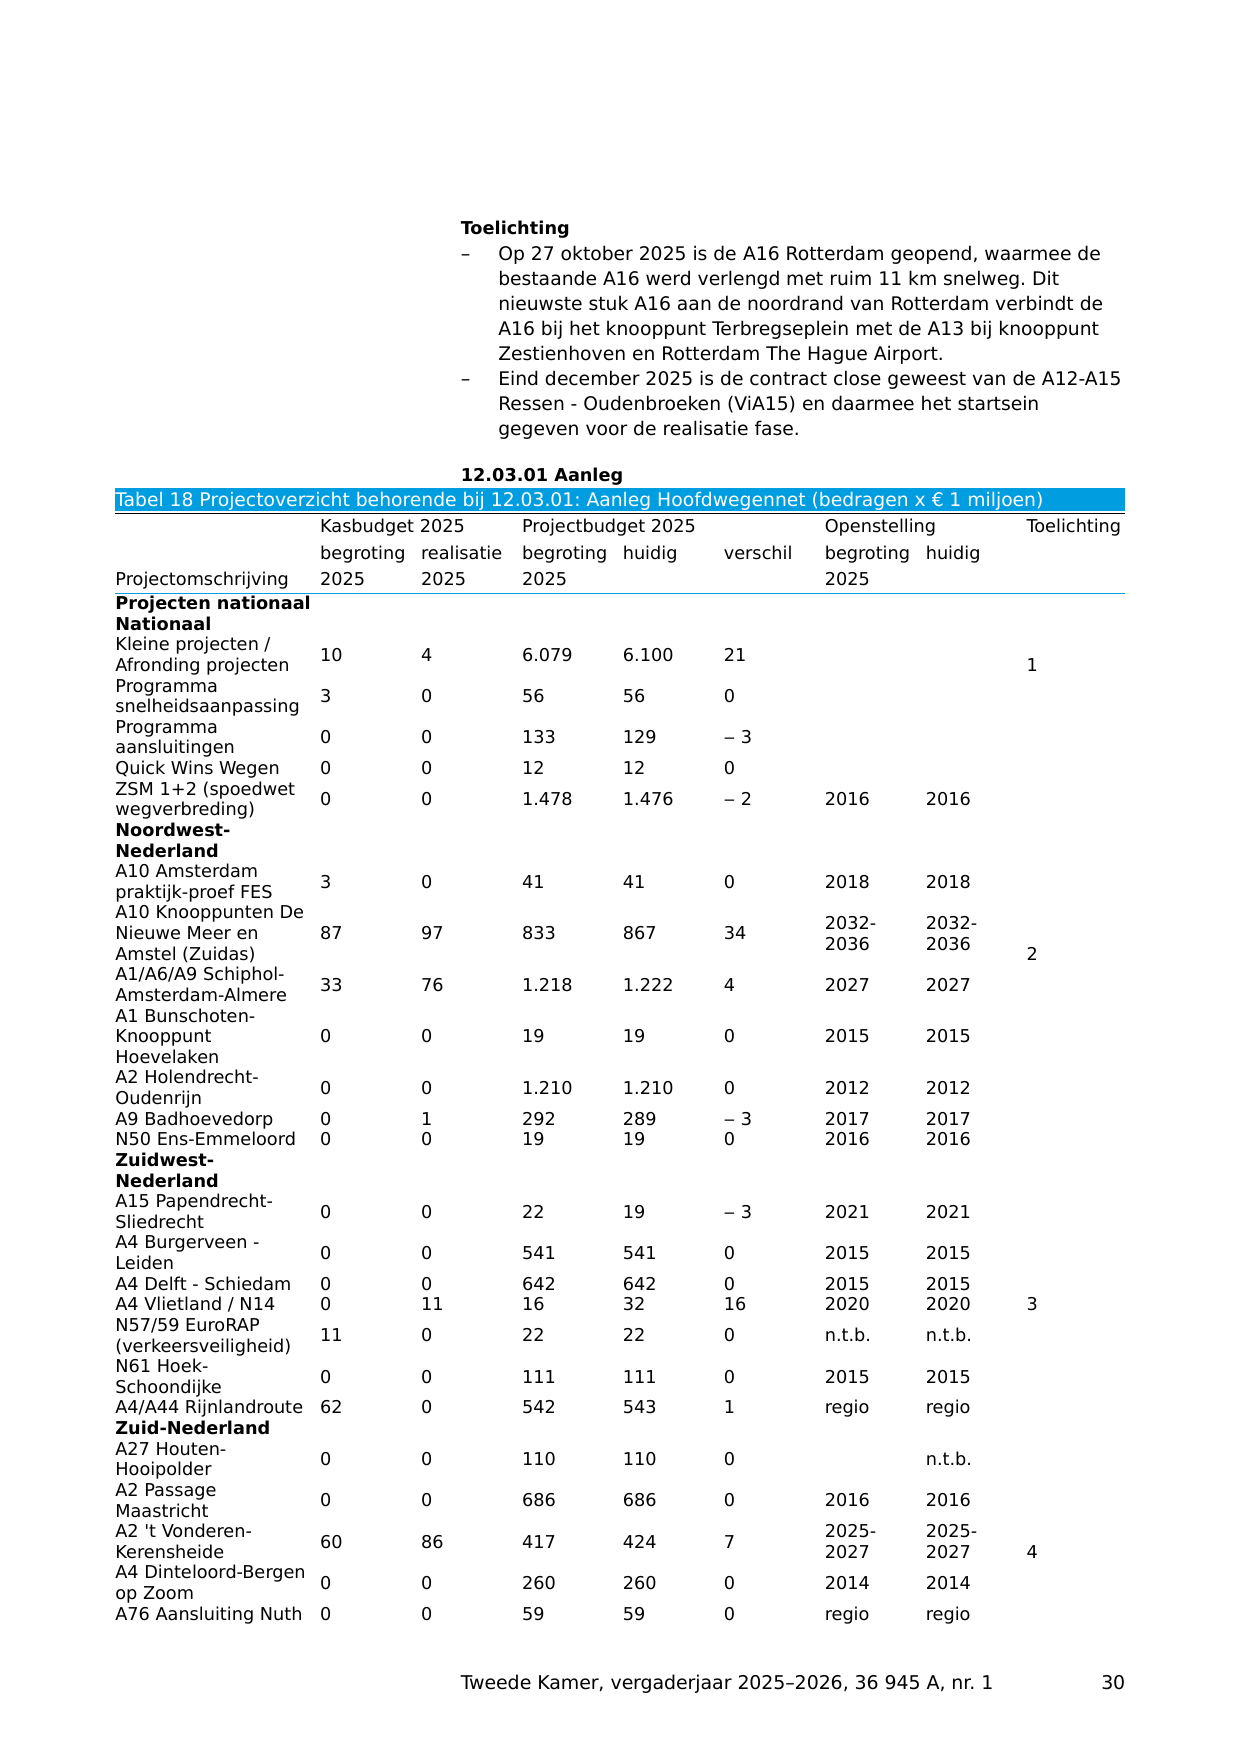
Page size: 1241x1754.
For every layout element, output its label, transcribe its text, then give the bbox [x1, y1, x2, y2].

table_cell 0 [721, 1233, 822, 1274]
table_cell [822, 758, 923, 779]
table_cell [923, 566, 1023, 593]
table_cell 4 [1024, 1521, 1125, 1562]
table_cell 2012 [923, 1068, 1023, 1109]
table_cell [418, 1418, 519, 1439]
table_cell [721, 614, 822, 634]
table_cell 0 [721, 1315, 822, 1356]
table_cell 0 [418, 1439, 519, 1480]
table_cell Programma aansluitingen [115, 717, 317, 758]
table_cell 16 [519, 1294, 620, 1315]
table_cell Nationaal [115, 614, 317, 634]
table_cell regio [923, 1604, 1023, 1624]
table_cell [923, 676, 1023, 717]
table_cell A4 Burgerveen - Leiden [115, 1233, 317, 1274]
table_cell [1024, 717, 1125, 758]
table_cell 12 [620, 758, 721, 779]
table_cell 4 [418, 634, 519, 676]
table_cell Quick Wins Wegen [115, 758, 317, 779]
table_cell [1024, 1274, 1125, 1294]
table_cell 0 [317, 1356, 418, 1397]
table_cell 2016 [822, 1480, 923, 1521]
table_cell 2015 [822, 1233, 923, 1274]
table_cell 1 [721, 1398, 822, 1418]
table_cell 0 [317, 1604, 418, 1624]
table_cell [923, 614, 1023, 634]
table_cell 21 [721, 634, 822, 676]
table_cell [1024, 1398, 1125, 1418]
table_cell 542 [519, 1398, 620, 1418]
table_cell ‒ 3 [721, 717, 822, 758]
table_cell A10 Amsterdam praktijk-proef FES [115, 861, 317, 902]
table_cell [418, 1150, 519, 1191]
table_cell 41 [620, 861, 721, 902]
table_cell 1.210 [519, 1068, 620, 1109]
table_cell 133 [519, 717, 620, 758]
table_cell 1.210 [620, 1068, 721, 1109]
list Eind december 2025 is de contract close geweest van de A12-A15 Ressen - Oudenbroeken (ViA15) en daarmee het startsein gegeven voor de realisatie fase. [461, 366, 1125, 441]
table_cell 3 [317, 861, 418, 902]
text Toelichting [461, 216, 1125, 239]
table_cell 0 [721, 1006, 822, 1067]
table_cell 110 [519, 1439, 620, 1480]
table_cell Projectomschrijving [115, 566, 317, 593]
table_cell Kleine projecten / Afronding projecten [115, 634, 317, 676]
table_cell 2025 [519, 566, 620, 593]
table_cell 0 [721, 861, 822, 902]
table_cell 60 [317, 1521, 418, 1562]
table_cell [317, 1418, 418, 1439]
table_cell n.t.b. [923, 1315, 1023, 1356]
table_cell [1024, 1356, 1125, 1397]
list Op 27 oktober 2025 is de A16 Rotterdam geopend, waarmee de bestaande A16 werd verlengd met ruim 11 km snelweg. Dit nieuwste stuk A16 aan de noordrand van Rotterdam verbindt de A16 bij het knooppunt Terbregseplein met de A13 bij knooppunt Zestienhoven en Rotterdam The Hague Airport. [461, 241, 1125, 366]
table_cell 2015 [923, 1233, 1023, 1274]
table_cell 16 [721, 1294, 822, 1315]
table_cell [822, 594, 923, 614]
table_cell 0 [721, 676, 822, 717]
table_cell 33 [317, 964, 418, 1006]
table_cell [1024, 758, 1125, 779]
table_cell [923, 758, 1023, 779]
table_cell 0 [721, 1274, 822, 1294]
table_cell 1.222 [620, 964, 721, 1006]
table_cell 0 [721, 1480, 822, 1521]
table_cell 2012 [822, 1068, 923, 1109]
table_cell [721, 1150, 822, 1191]
table_cell A2 Passage Maastricht [115, 1480, 317, 1521]
table_cell 19 [519, 1006, 620, 1067]
table_cell Zuidwest-Nederland [115, 1150, 317, 1191]
table_cell 2014 [822, 1563, 923, 1604]
table_cell 2025 [822, 566, 923, 593]
table_cell A9 Badhoevedorp [115, 1109, 317, 1129]
table_cell Zuid-Nederland [115, 1418, 317, 1439]
table_cell [519, 614, 620, 634]
table_cell 0 [418, 1563, 519, 1604]
table_cell [1024, 1129, 1125, 1150]
table_cell 0 [317, 1068, 418, 1109]
table_cell 19 [519, 1129, 620, 1150]
text 12.03.01 Aanleg [461, 463, 1125, 486]
table_cell [418, 614, 519, 634]
table_cell 0 [418, 1480, 519, 1521]
table_cell begroting [317, 540, 418, 566]
table_cell 2025 [418, 566, 519, 593]
table_cell A1/A6/A9 Schiphol-Amsterdam-Almere [115, 964, 317, 1006]
table_cell [822, 614, 923, 634]
table_cell begroting [822, 540, 923, 566]
table_cell 59 [620, 1604, 721, 1624]
table_cell [519, 1150, 620, 1191]
table_cell [923, 820, 1023, 861]
table_cell 260 [620, 1563, 721, 1604]
table_cell A10 Knooppunten De Nieuwe Meer en Amstel (Zuidas) [115, 903, 317, 964]
table_cell [620, 614, 721, 634]
table_cell Openstelling [822, 514, 1023, 540]
table_cell A27 Houten-Hooipolder [115, 1439, 317, 1480]
table_cell 3 [1024, 1294, 1125, 1315]
table_cell Projectbudget 2025 [519, 514, 822, 540]
table_cell 0 [418, 758, 519, 779]
table_cell 417 [519, 1521, 620, 1562]
table_cell [620, 820, 721, 861]
table_cell 2020 [822, 1294, 923, 1315]
table_cell 2025 [317, 566, 418, 593]
table_cell [620, 594, 721, 614]
table_cell 4 [721, 964, 822, 1006]
table_cell [1024, 1109, 1125, 1129]
table_cell regio [923, 1398, 1023, 1418]
table_cell [1024, 861, 1125, 902]
table_cell [1024, 594, 1125, 614]
table_cell [923, 1418, 1023, 1439]
table_cell 543 [620, 1398, 721, 1418]
table_cell 62 [317, 1398, 418, 1418]
table_cell realisatie [418, 540, 519, 566]
table_cell [620, 566, 721, 593]
table_cell [620, 1150, 721, 1191]
table_cell [1024, 1191, 1125, 1232]
table_cell 1.478 [519, 779, 620, 820]
table_cell 0 [418, 717, 519, 758]
table_cell 867 [620, 903, 721, 964]
table_cell 111 [519, 1356, 620, 1397]
table_cell Noordwest-Nederland [115, 820, 317, 861]
table_cell ‒ 3 [721, 1191, 822, 1232]
table_cell 2016 [923, 779, 1023, 820]
table_cell 0 [721, 1129, 822, 1150]
table_cell [1024, 779, 1125, 820]
table_cell A4 Delft - Schiedam [115, 1274, 317, 1294]
table_cell 0 [418, 1006, 519, 1067]
table_cell 19 [620, 1129, 721, 1150]
table_cell Toelichting [1024, 514, 1125, 540]
table_cell [721, 1418, 822, 1439]
table_cell A4 Dinteloord-Bergen op Zoom [115, 1563, 317, 1604]
table_cell 2032-2036 [923, 903, 1023, 964]
table_cell [822, 820, 923, 861]
table_cell 34 [721, 903, 822, 964]
table_cell [1024, 1439, 1125, 1480]
table_cell 76 [418, 964, 519, 1006]
table_cell 110 [620, 1439, 721, 1480]
table_cell [822, 1150, 923, 1191]
table_cell 41 [519, 861, 620, 902]
table_cell 833 [519, 903, 620, 964]
table_cell 2025-2027 [822, 1521, 923, 1562]
table_cell [1024, 1480, 1125, 1521]
table_cell 22 [519, 1315, 620, 1356]
table_cell 0 [721, 1356, 822, 1397]
table_cell 0 [317, 1480, 418, 1521]
table_cell 86 [418, 1521, 519, 1562]
table_cell 2015 [822, 1274, 923, 1294]
table_cell A2 Holendrecht-Oudenrijn [115, 1068, 317, 1109]
table_cell 292 [519, 1109, 620, 1129]
table_cell [1024, 964, 1125, 1006]
table_cell [923, 717, 1023, 758]
table_cell [1024, 1604, 1125, 1624]
table_cell 0 [721, 1068, 822, 1109]
table_cell 0 [317, 1191, 418, 1232]
table_cell 22 [519, 1191, 620, 1232]
table_cell 11 [317, 1315, 418, 1356]
table_cell 22 [620, 1315, 721, 1356]
table_cell 0 [317, 1233, 418, 1274]
table_cell [317, 594, 418, 614]
table_cell 686 [620, 1480, 721, 1521]
table_cell 0 [317, 758, 418, 779]
table_cell 0 [418, 1604, 519, 1624]
table_cell Projecten nationaal [115, 594, 317, 614]
table_cell A4/A44 Rijnlandroute [115, 1398, 317, 1418]
table_cell ‒ 2 [721, 779, 822, 820]
table_cell 1 [418, 1109, 519, 1129]
table_cell 0 [418, 1356, 519, 1397]
table_cell N57/59 EuroRAP (verkeersveiligheid) [115, 1315, 317, 1356]
table_cell [1024, 566, 1125, 593]
table_cell [822, 1418, 923, 1439]
table_cell 2016 [822, 1129, 923, 1150]
table_cell [1024, 1068, 1125, 1109]
table_cell [923, 594, 1023, 614]
table_cell [1024, 1150, 1125, 1191]
table_cell [822, 717, 923, 758]
table_cell begroting [519, 540, 620, 566]
table_cell 0 [418, 1068, 519, 1109]
table_cell 0 [317, 717, 418, 758]
table_cell [721, 820, 822, 861]
table_cell [822, 1439, 923, 1480]
table_cell [1024, 1563, 1125, 1604]
table_cell 6.100 [620, 634, 721, 676]
table_cell 19 [620, 1191, 721, 1232]
table_cell n.t.b. [923, 1439, 1023, 1480]
table_cell 642 [519, 1274, 620, 1294]
table_cell [923, 1150, 1023, 1191]
table_cell N61 Hoek-Schoondijke [115, 1356, 317, 1397]
table_cell [418, 820, 519, 861]
table_cell 0 [317, 1129, 418, 1150]
table_cell 289 [620, 1109, 721, 1129]
table_cell ZSM 1+2 (spoedwet wegverbreding) [115, 779, 317, 820]
table_cell 87 [317, 903, 418, 964]
table_cell 0 [721, 1604, 822, 1624]
table_cell verschil [721, 540, 822, 566]
table_cell 97 [418, 903, 519, 964]
table_cell [519, 594, 620, 614]
table_cell 56 [519, 676, 620, 717]
table_cell A1 Bunschoten-Knooppunt Hoevelaken [115, 1006, 317, 1067]
table_cell 0 [721, 1563, 822, 1604]
table_cell huidig [923, 540, 1023, 566]
table_cell 2018 [923, 861, 1023, 902]
table_cell 2 [1024, 903, 1125, 964]
table_cell 0 [721, 758, 822, 779]
table_cell 2015 [822, 1356, 923, 1397]
table_cell [1024, 1233, 1125, 1274]
table_cell 424 [620, 1521, 721, 1562]
table_cell 2027 [822, 964, 923, 1006]
table_cell 0 [418, 676, 519, 717]
table_cell 0 [317, 779, 418, 820]
table_cell [1024, 614, 1125, 634]
table_cell 129 [620, 717, 721, 758]
table_cell 541 [620, 1233, 721, 1274]
table_cell [1024, 1418, 1125, 1439]
table_cell 10 [317, 634, 418, 676]
table_cell 2021 [923, 1191, 1023, 1232]
table_cell huidig [620, 540, 721, 566]
table_cell 2027 [923, 964, 1023, 1006]
table_cell regio [822, 1398, 923, 1418]
table_cell 2015 [923, 1356, 1023, 1397]
table_cell 2020 [923, 1294, 1023, 1315]
table_cell [620, 1418, 721, 1439]
table_cell 19 [620, 1006, 721, 1067]
table_cell A15 Papendrecht-Sliedrecht [115, 1191, 317, 1232]
table_cell [115, 540, 317, 566]
table_cell 2021 [822, 1191, 923, 1232]
table_cell ‒ 3 [721, 1109, 822, 1129]
table_cell [822, 676, 923, 717]
table_cell 2018 [822, 861, 923, 902]
table_cell [1024, 540, 1125, 566]
table_cell 2016 [822, 779, 923, 820]
table_cell A76 Aansluiting Nuth [115, 1604, 317, 1624]
table_cell 642 [620, 1274, 721, 1294]
table_cell 2025-2027 [923, 1521, 1023, 1562]
table_cell 32 [620, 1294, 721, 1315]
table_cell [721, 566, 822, 593]
table_cell 2017 [923, 1109, 1023, 1129]
table_cell [1024, 1315, 1125, 1356]
table_cell [1024, 1006, 1125, 1067]
table_cell 0 [418, 1233, 519, 1274]
table_cell 260 [519, 1563, 620, 1604]
table_cell n.t.b. [822, 1315, 923, 1356]
table_cell 0 [418, 1191, 519, 1232]
table_cell 0 [418, 1129, 519, 1150]
table_cell 2016 [923, 1129, 1023, 1150]
table_cell Programma snelheidsaanpassing [115, 676, 317, 717]
table_cell [1024, 676, 1125, 717]
table_cell A4 Vlietland / N14 [115, 1294, 317, 1315]
table_cell 0 [418, 1315, 519, 1356]
table_cell 2032-2036 [822, 903, 923, 964]
table_cell [721, 594, 822, 614]
table_cell 686 [519, 1480, 620, 1521]
table_cell [519, 820, 620, 861]
table_cell 0 [317, 1294, 418, 1315]
table_cell 1.476 [620, 779, 721, 820]
table_cell 0 [317, 1109, 418, 1129]
table_cell [317, 1150, 418, 1191]
table_cell N50 Ens-Emmeloord [115, 1129, 317, 1150]
table_cell 2015 [923, 1006, 1023, 1067]
table_cell 0 [317, 1274, 418, 1294]
table_cell A2 't Vonderen-Kerensheide [115, 1521, 317, 1562]
table_cell 2016 [923, 1480, 1023, 1521]
table_cell [418, 594, 519, 614]
table_cell 11 [418, 1294, 519, 1315]
table_cell 59 [519, 1604, 620, 1624]
table_cell [317, 614, 418, 634]
table_cell 0 [418, 1398, 519, 1418]
table_cell 12 [519, 758, 620, 779]
table_cell [519, 1418, 620, 1439]
table_cell Kasbudget 2025 [317, 514, 519, 540]
table_cell 56 [620, 676, 721, 717]
table_cell 0 [418, 861, 519, 902]
table_cell [822, 634, 923, 676]
table_cell [923, 634, 1023, 676]
table_cell 7 [721, 1521, 822, 1562]
table_cell 2015 [923, 1274, 1023, 1294]
table_cell 2017 [822, 1109, 923, 1129]
table_cell 0 [317, 1439, 418, 1480]
table_cell 2014 [923, 1563, 1023, 1604]
table_cell 2015 [822, 1006, 923, 1067]
table_cell 0 [418, 1274, 519, 1294]
table_cell 6.079 [519, 634, 620, 676]
table_cell 1.218 [519, 964, 620, 1006]
table_cell [317, 820, 418, 861]
table_cell 111 [620, 1356, 721, 1397]
table_cell 541 [519, 1233, 620, 1274]
table_cell 0 [418, 779, 519, 820]
table_cell regio [822, 1604, 923, 1624]
table_cell [1024, 820, 1125, 861]
table_cell 0 [317, 1006, 418, 1067]
table_cell 0 [721, 1439, 822, 1480]
table_cell 1 [1024, 634, 1125, 676]
table_cell 3 [317, 676, 418, 717]
table_cell 0 [317, 1563, 418, 1604]
table_cell [115, 514, 317, 540]
